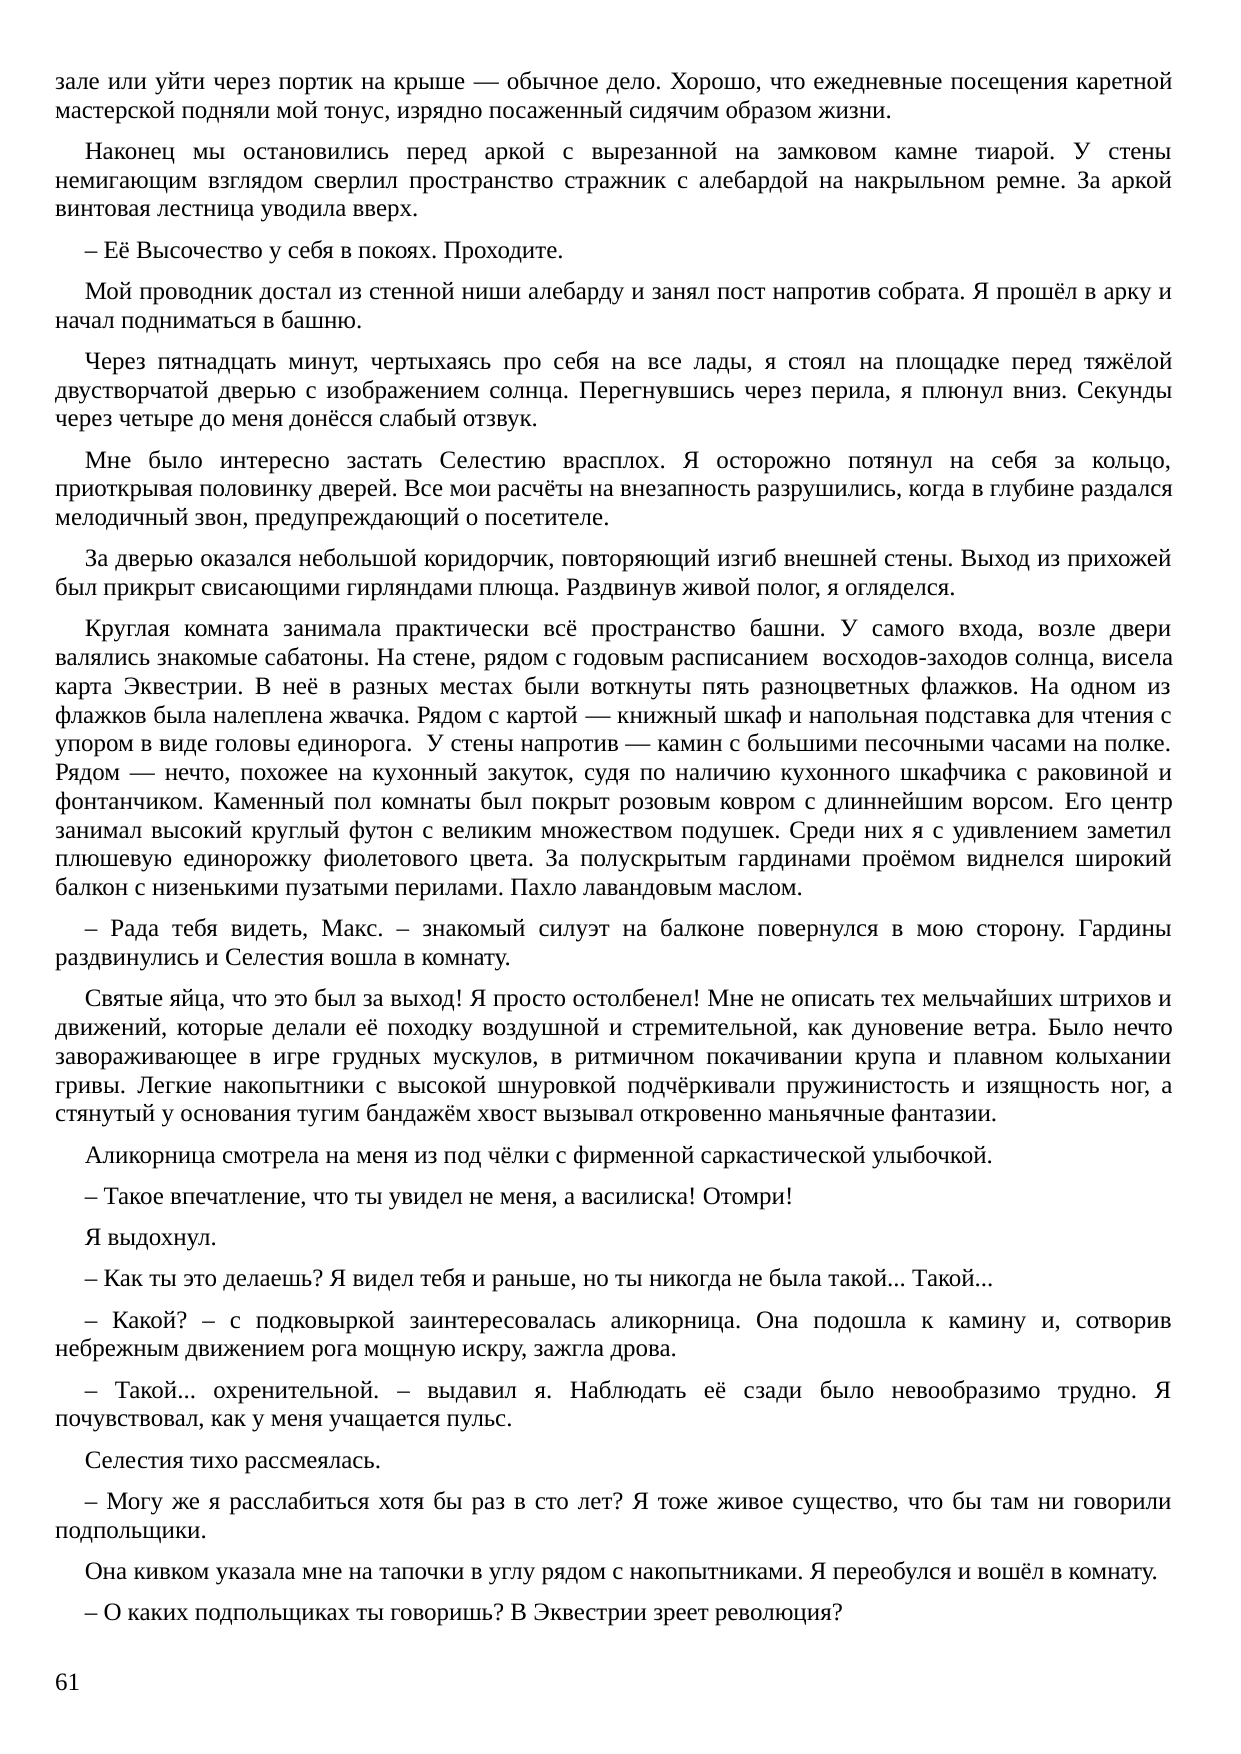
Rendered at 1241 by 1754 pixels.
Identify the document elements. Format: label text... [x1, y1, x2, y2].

text – Могу же я расслабиться хотя бы раз в сто лет? Я тоже живое существо, что бы там ни говорили подпольщики. [55, 1486, 1173, 1543]
text – О каких подпольщиках ты говоришь? В Эквестрии зреет революция? [55, 1597, 1173, 1626]
text Круглая комната занимала практически всё пространство башни. У самого входа, возле двери валялись знакомые сабатоны. На стене, рядом с годовым расписанием восходов-заходов солнца, висела карта Эквестрии. В неё в разных местах были воткнуты пять разноцветных флажков. На одном из флажков была налеплена жвачка. Рядом с картой — книжный шкаф и напольная подставка для чтения с упором в виде головы единорога. У стены напротив — камин с большими песочными часами на полке. Рядом — нечто, похожее на кухонный закуток, судя по наличию кухонного шкафчика с раковиной и фонтанчиком. Каменный пол комнаты был покрыт розовым ковром с длиннейшим ворсом. Его центр занимал высокий круглый футон с великим множеством подушек. Среди них я с удивлением заметил плюшевую единорожку фиолетового цвета. За полускрытым гардинами проёмом виднелся широкий балкон с низенькими пузатыми перилами. Пахло лавандовым маслом. [55, 613, 1173, 901]
text Мне было интересно застать Селестию врасплох. Я осторожно потянул на себя за кольцо, приоткрывая половинку дверей. Все мои расчёты на внезапность разрушились, когда в глубине раздался мелодичный звон, предупреждающий о посетителе. [55, 445, 1173, 531]
text Через пятнадцать минут, чертыхаясь про себя на все лады, я стоял на площадке перед тяжёлой двустворчатой дверью с изображением солнца. Перегнувшись через перила, я плюнул вниз. Секунды через четыре до меня донёсся слабый отзвук. [55, 346, 1173, 432]
text – Как ты это делаешь? Я видел тебя и раньше, но ты никогда не была такой... Такой... [55, 1263, 1173, 1292]
text зале или уйти через портик на крыше — обычное дело. Хорошо, что ежедневные посещения каретной мастерской подняли мой тонус, изрядно посаженный сидячим образом жизни. [55, 66, 1173, 123]
text Мой проводник достал из стенной ниши алебарду и занял пост напротив собрата. Я прошёл в арку и начал подниматься в башню. [55, 276, 1173, 333]
text – Такой... охренительной. – выдавил я. Наблюдать её сзади было невообразимо трудно. Я почувствовал, как у меня учащается пульс. [55, 1375, 1173, 1432]
text – Её Высочество у себя в покоях. Проходите. [55, 235, 1173, 263]
text Наконец мы остановились перед аркой с вырезанной на замковом камне тиарой. У стены немигающим взглядом сверлил пространство стражник с алебардой на накрыльном ремне. За аркой винтовая лестница уводила вверх. [55, 136, 1173, 222]
text Аликорница смотрела на меня из под чёлки с фирменной саркастической улыбочкой. [55, 1140, 1173, 1168]
text Святые яйца, что это был за выход! Я просто остолбенел! Мне не описать тех мельчайших штрихов и движений, которые делали её походку воздушной и стремительной, как дуновение ветра. Было нечто завораживающее в игре грудных мускулов, в ритмичном покачивании крупа и плавном колыхании гривы. Легкие накопытники с высокой шнуровкой подчёркивали пружинистость и изящность ног, а стянутый у основания тугим бандажём хвост вызывал откровенно маньячные фантазии. [55, 983, 1173, 1127]
text Я выдохнул. [55, 1222, 1173, 1251]
text – Рада тебя видеть, Макс. – знакомый силуэт на балконе повернулся в мою сторону. Гардины раздвинулись и Селестия вошла в комнату. [55, 913, 1173, 971]
text Селестия тихо рассмеялась. [55, 1445, 1173, 1473]
text Она кивком указала мне на тапочки в углу рядом с накопытниками. Я переобулся и вошёл в комнату. [55, 1556, 1173, 1585]
text За дверью оказался небольшой коридорчик, повторяющий изгиб внешней стены. Выход из прихожей был прикрыт свисающими гирляндами плюща. Раздвинув живой полог, я огляделся. [55, 543, 1173, 601]
text – Какой? – с подковыркой заинтересовалась аликорница. Она подошла к камину и, сотворив небрежным движением рога мощную искру, зажгла дрова. [55, 1305, 1173, 1362]
text – Такое впечатление, что ты увидел не меня, а василиска! Отомри! [55, 1181, 1173, 1210]
